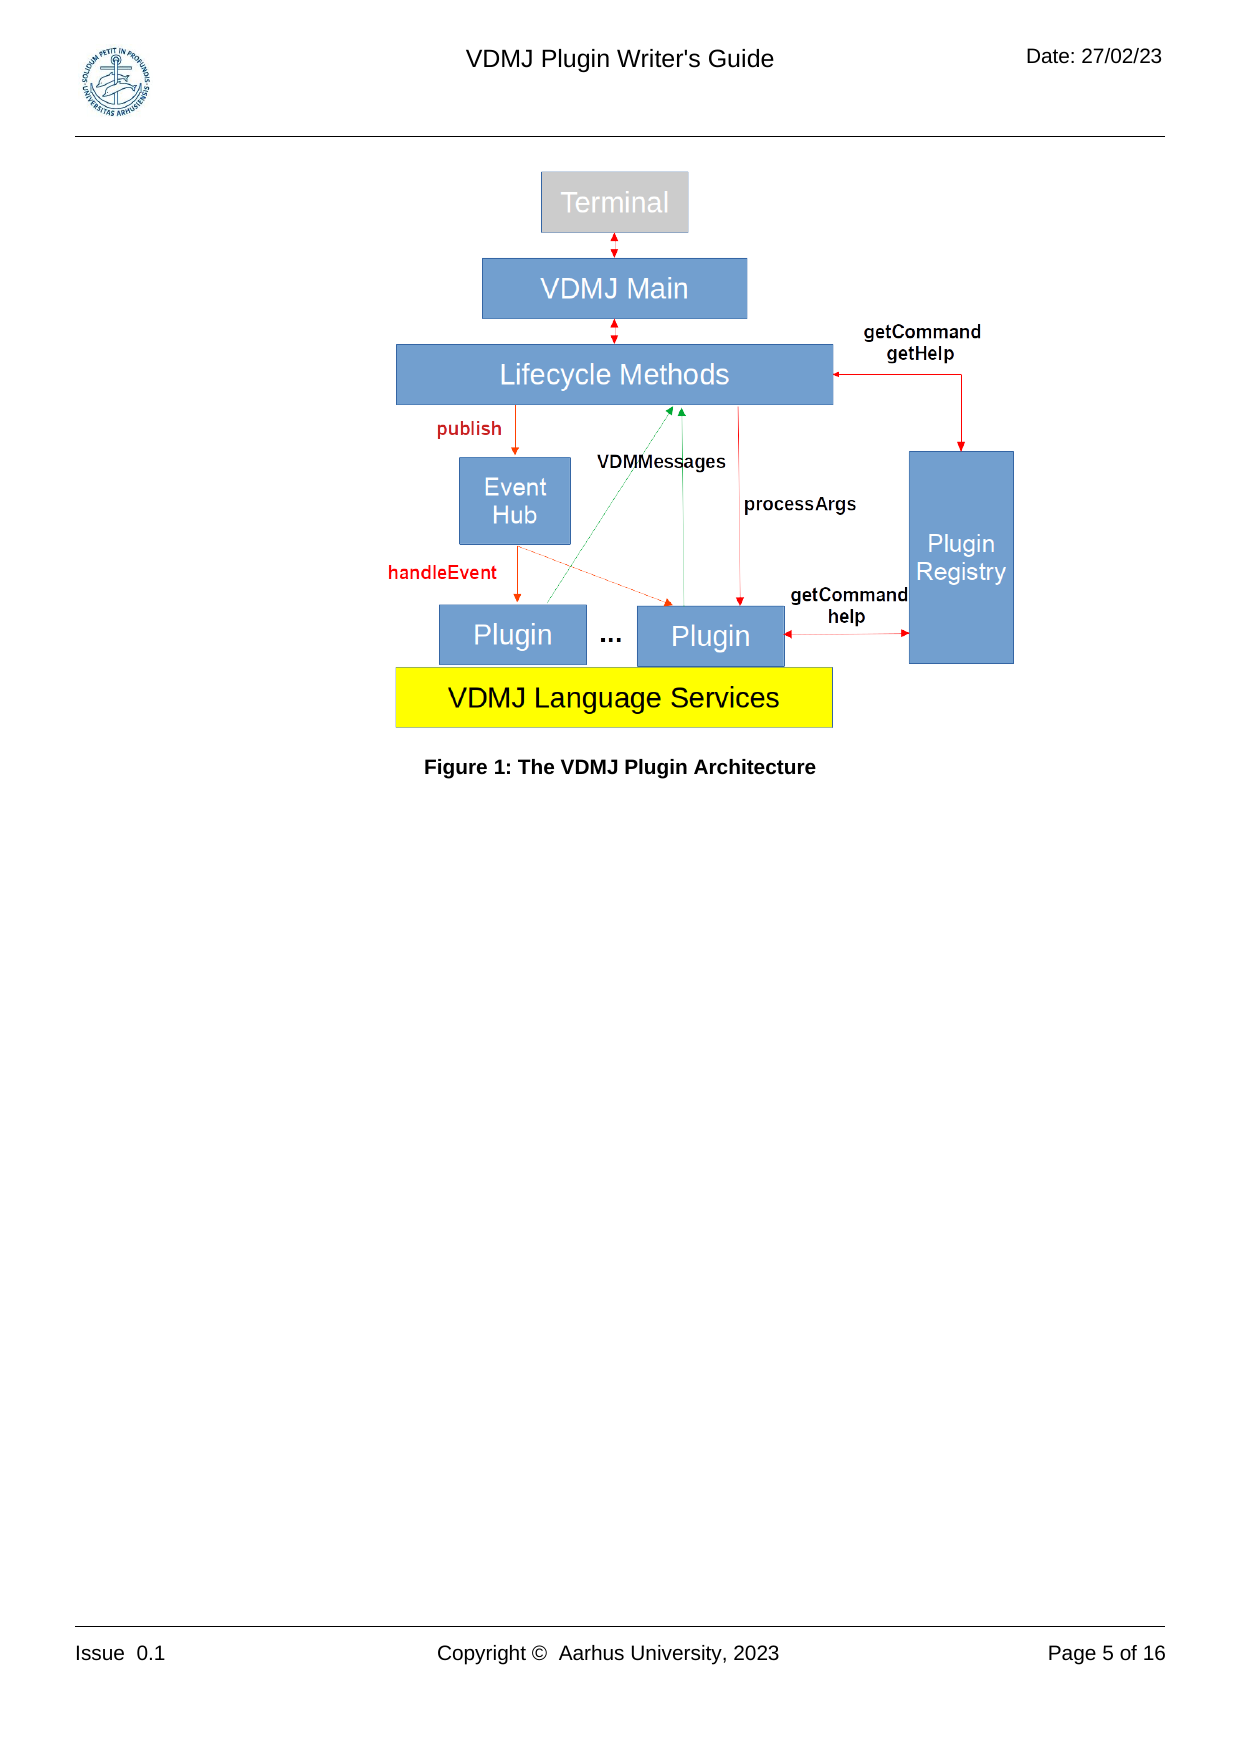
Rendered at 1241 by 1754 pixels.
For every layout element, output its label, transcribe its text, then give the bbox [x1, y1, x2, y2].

text Figure 1: The VDMJ Plugin Architecture [218, 733, 1022, 779]
picture [78, 44, 153, 120]
picture [218, 164, 1023, 733]
